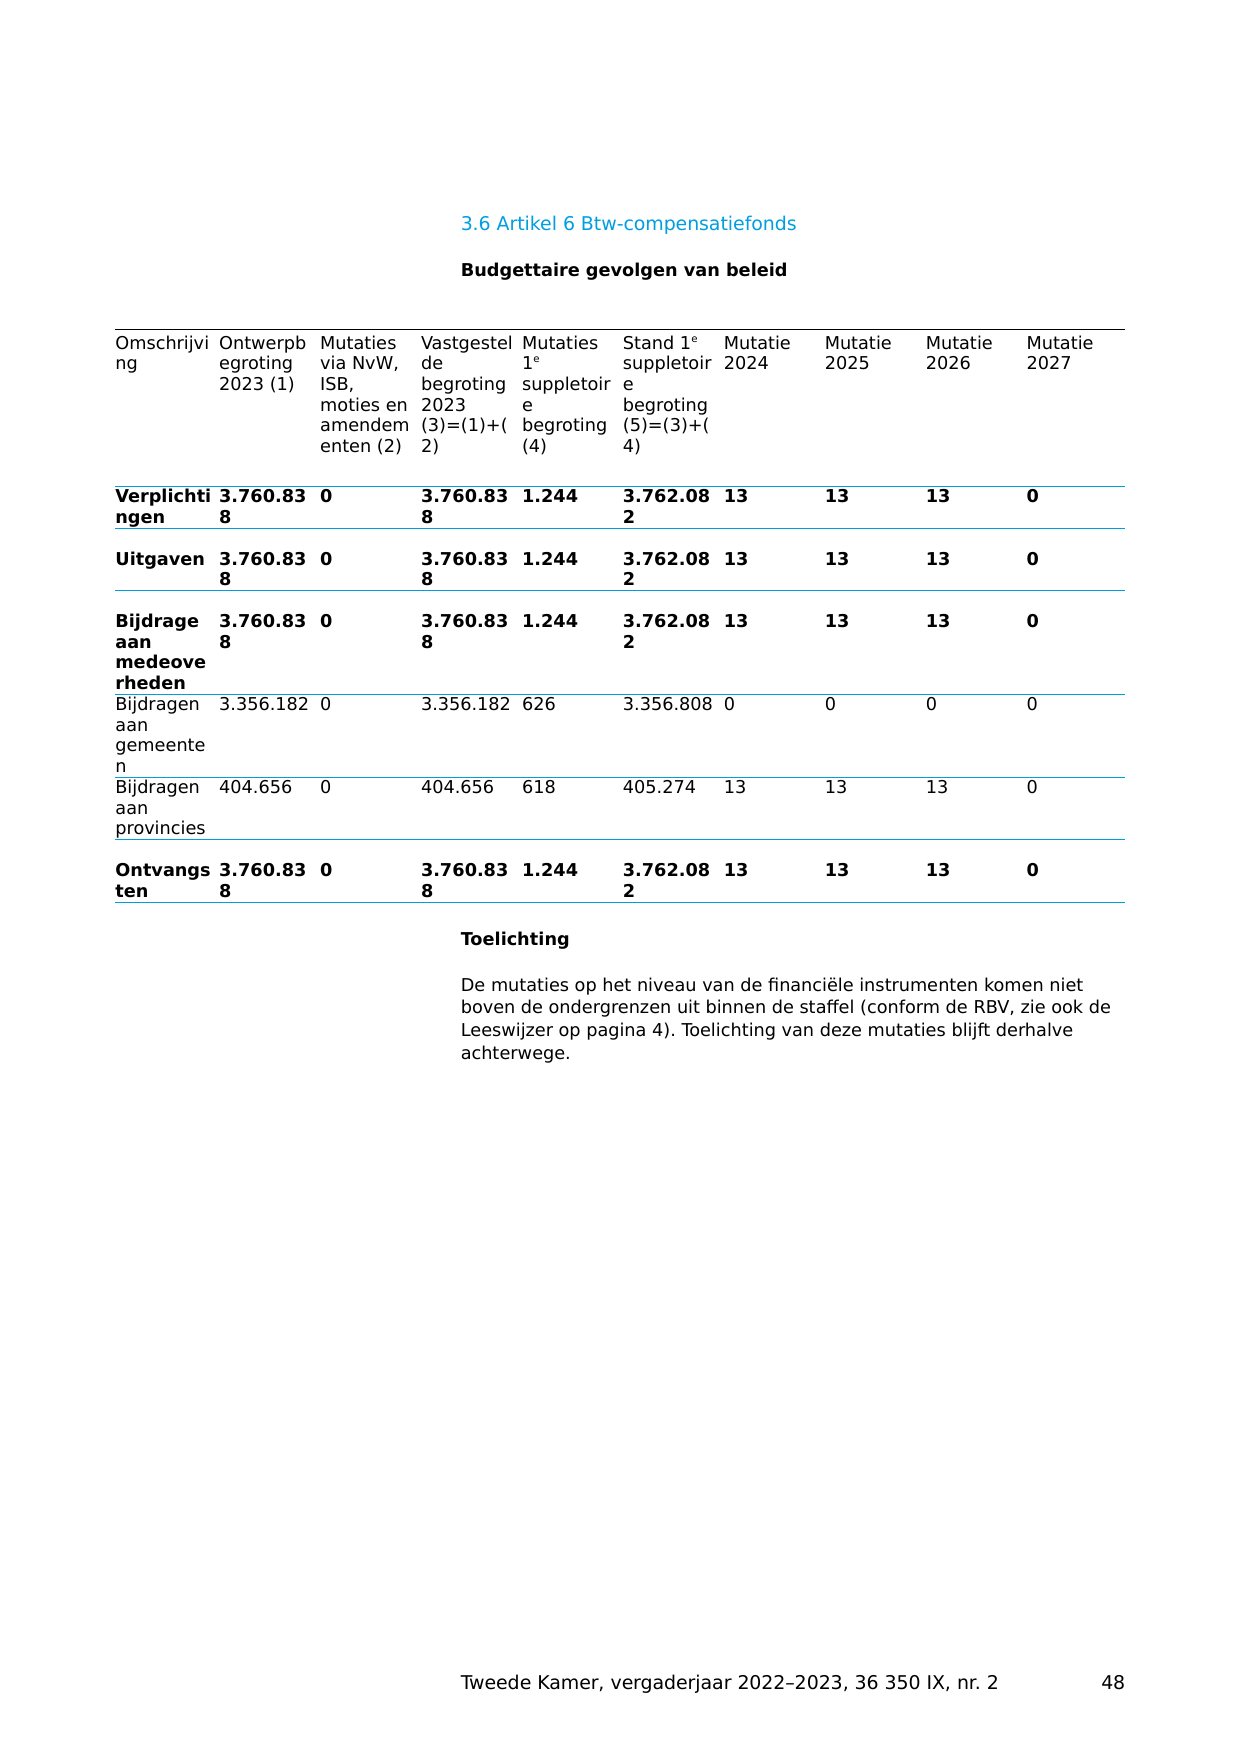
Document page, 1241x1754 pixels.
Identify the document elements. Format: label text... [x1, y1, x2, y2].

table_cell 3.762.082 [620, 611, 721, 693]
table_cell 3.760.838 [418, 860, 519, 901]
table_cell [418, 591, 519, 611]
table_cell Omschrijving [115, 330, 216, 459]
table_cell 0 [1024, 778, 1125, 839]
table_cell 13 [923, 549, 1023, 590]
table_cell [1024, 840, 1125, 860]
table_header Tabel 18 Budgettaire gevolgen van beleid artikel 6 Btw-compensatiefonds (bedragen x € 1.000) [115, 304, 1125, 329]
table_cell 0 [923, 695, 1023, 777]
table_cell 13 [822, 778, 923, 839]
table_cell 0 [1024, 611, 1125, 693]
table_cell Bijdragen aan provincies [115, 778, 216, 839]
table_cell [317, 529, 418, 549]
table_cell 3.760.838 [216, 860, 317, 901]
text Toelichting [461, 927, 1125, 950]
table_cell Bijdragen aan gemeenten [115, 695, 216, 777]
table_cell 3.762.082 [620, 487, 721, 527]
table_cell Vastgestelde begroting 2023 (3)=(1)+(2) [418, 330, 519, 459]
table_cell 404.656 [418, 778, 519, 839]
table_cell [418, 529, 519, 549]
table_cell 626 [519, 695, 620, 777]
table_cell [620, 529, 721, 549]
table_cell 13 [822, 487, 923, 527]
table_cell 13 [822, 549, 923, 590]
table_cell 1.244 [519, 860, 620, 901]
table_cell [519, 529, 620, 549]
table_cell Bijdrage aan medeoverheden [115, 611, 216, 693]
table_cell 1.244 [519, 487, 620, 527]
table_cell [620, 840, 721, 860]
table_cell 1.244 [519, 549, 620, 590]
table_cell 13 [923, 611, 1023, 693]
table_cell 3.762.082 [620, 860, 721, 901]
table_cell 3.760.838 [418, 611, 519, 693]
table_cell 0 [1024, 860, 1125, 901]
table_cell 13 [822, 611, 923, 693]
table_cell 0 [1024, 695, 1125, 777]
table_cell [115, 459, 1125, 486]
table_cell Mutatie 2027 [1024, 330, 1125, 459]
table_cell Uitgaven [115, 549, 216, 590]
table_cell [216, 591, 317, 611]
table_cell [519, 840, 620, 860]
table_cell 13 [923, 487, 1023, 527]
table_cell [216, 529, 317, 549]
table_cell [923, 591, 1023, 611]
title 3.6 Artikel 6 Btw-compensatiefonds [461, 213, 1125, 235]
table_cell [317, 591, 418, 611]
table_cell 405.274 [620, 778, 721, 839]
table_cell 0 [317, 695, 418, 777]
table_cell [418, 840, 519, 860]
table_cell 3.760.838 [216, 487, 317, 527]
table_cell 0 [1024, 487, 1125, 527]
table_cell 0 [317, 860, 418, 901]
table_cell [216, 840, 317, 860]
table_cell Stand 1e suppletoire begroting (5)=(3)+(4) [620, 330, 721, 459]
text De mutaties op het niveau van de financiële instrumenten komen niet boven de ondergrenzen uit binnen de staffel (conform de RBV, zie ook de Leeswijzer op pagina 4). Toelichting van deze mutaties blijft derhalve achterwege. [461, 973, 1125, 1064]
table_cell 3.356.182 [418, 695, 519, 777]
table_cell 0 [317, 611, 418, 693]
table_cell 3.356.808 [620, 695, 721, 777]
table_cell 3.356.182 [216, 695, 317, 777]
table_cell 618 [519, 778, 620, 839]
table_cell [923, 529, 1023, 549]
table_cell Mutaties via NvW, ISB, moties en amendementen (2) [317, 330, 418, 459]
table_cell 0 [822, 695, 923, 777]
table_cell 13 [721, 778, 822, 839]
table_cell 1.244 [519, 611, 620, 693]
table_cell 3.760.838 [216, 611, 317, 693]
table_cell 0 [721, 695, 822, 777]
table_cell 13 [822, 860, 923, 901]
table_cell [721, 591, 822, 611]
table_cell 13 [721, 487, 822, 527]
table_cell Ontwerpbegroting 2023 (1) [216, 330, 317, 459]
table_cell [923, 840, 1023, 860]
table_cell 3.760.838 [418, 549, 519, 590]
table_cell 404.656 [216, 778, 317, 839]
table_cell [1024, 591, 1125, 611]
table_cell [115, 840, 216, 860]
table_cell Mutatie 2024 [721, 330, 822, 459]
table_cell Mutaties 1e suppletoire begroting (4) [519, 330, 620, 459]
table_cell [115, 529, 216, 549]
table_cell [519, 591, 620, 611]
table_cell Mutatie 2025 [822, 330, 923, 459]
table_cell 13 [923, 860, 1023, 901]
text Budgettaire gevolgen van beleid [461, 258, 1125, 281]
table_cell [822, 529, 923, 549]
table_cell 3.760.838 [418, 487, 519, 527]
table_cell [1024, 529, 1125, 549]
table_cell 13 [923, 778, 1023, 839]
table_cell 13 [721, 860, 822, 901]
table_cell Ontvangsten [115, 860, 216, 901]
table_cell 3.762.082 [620, 549, 721, 590]
table_cell [822, 591, 923, 611]
table_cell 0 [317, 549, 418, 590]
table_cell [822, 840, 923, 860]
table_cell 13 [721, 549, 822, 590]
table_cell 0 [1024, 549, 1125, 590]
table_cell Verplichtingen [115, 487, 216, 527]
table_cell [721, 840, 822, 860]
table_cell 0 [317, 778, 418, 839]
table_cell 13 [721, 611, 822, 693]
table_cell [115, 591, 216, 611]
table_cell [721, 529, 822, 549]
table_cell 3.760.838 [216, 549, 317, 590]
table_cell 0 [317, 487, 418, 527]
table_cell [620, 591, 721, 611]
table_cell [317, 840, 418, 860]
table_cell Mutatie 2026 [923, 330, 1023, 459]
